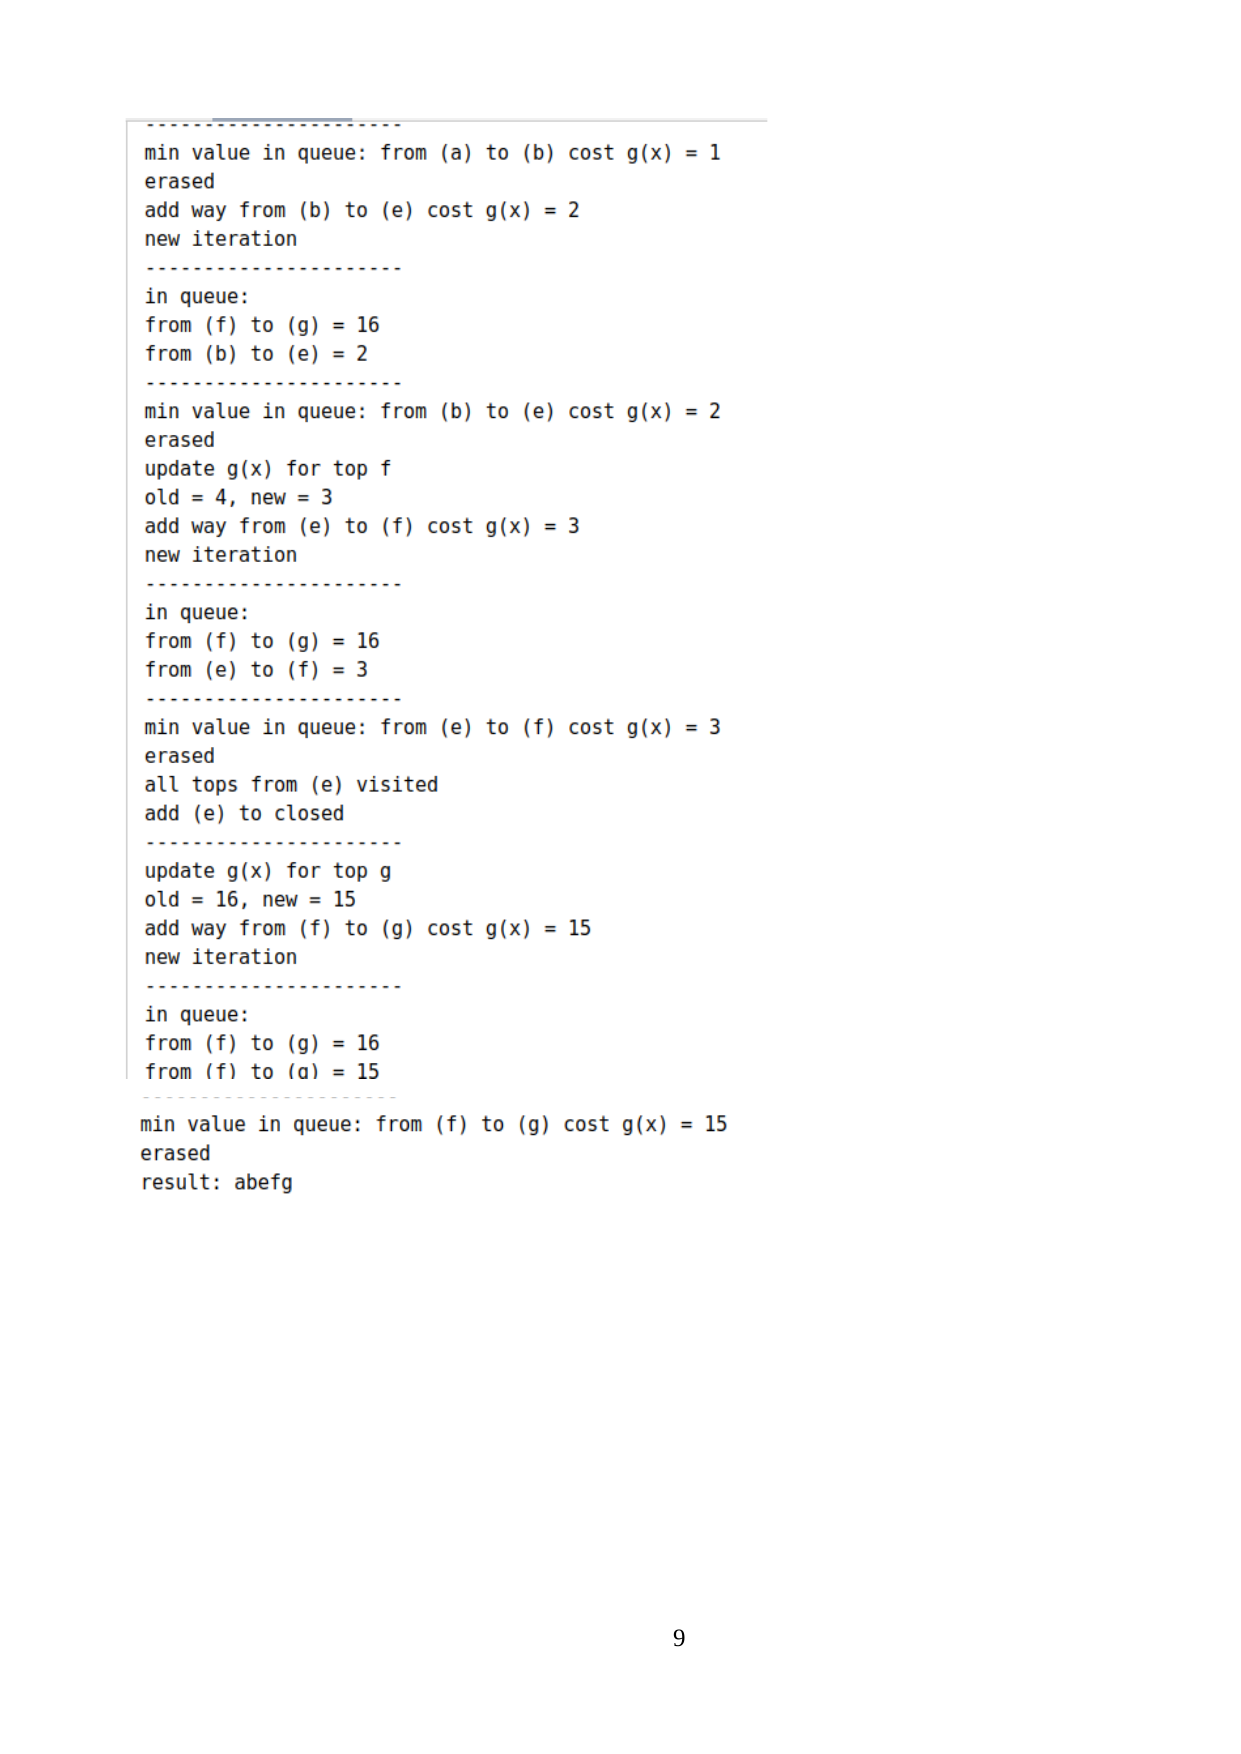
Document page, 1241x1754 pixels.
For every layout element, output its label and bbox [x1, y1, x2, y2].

picture [125, 118, 768, 1079]
picture [139, 1097, 733, 1212]
